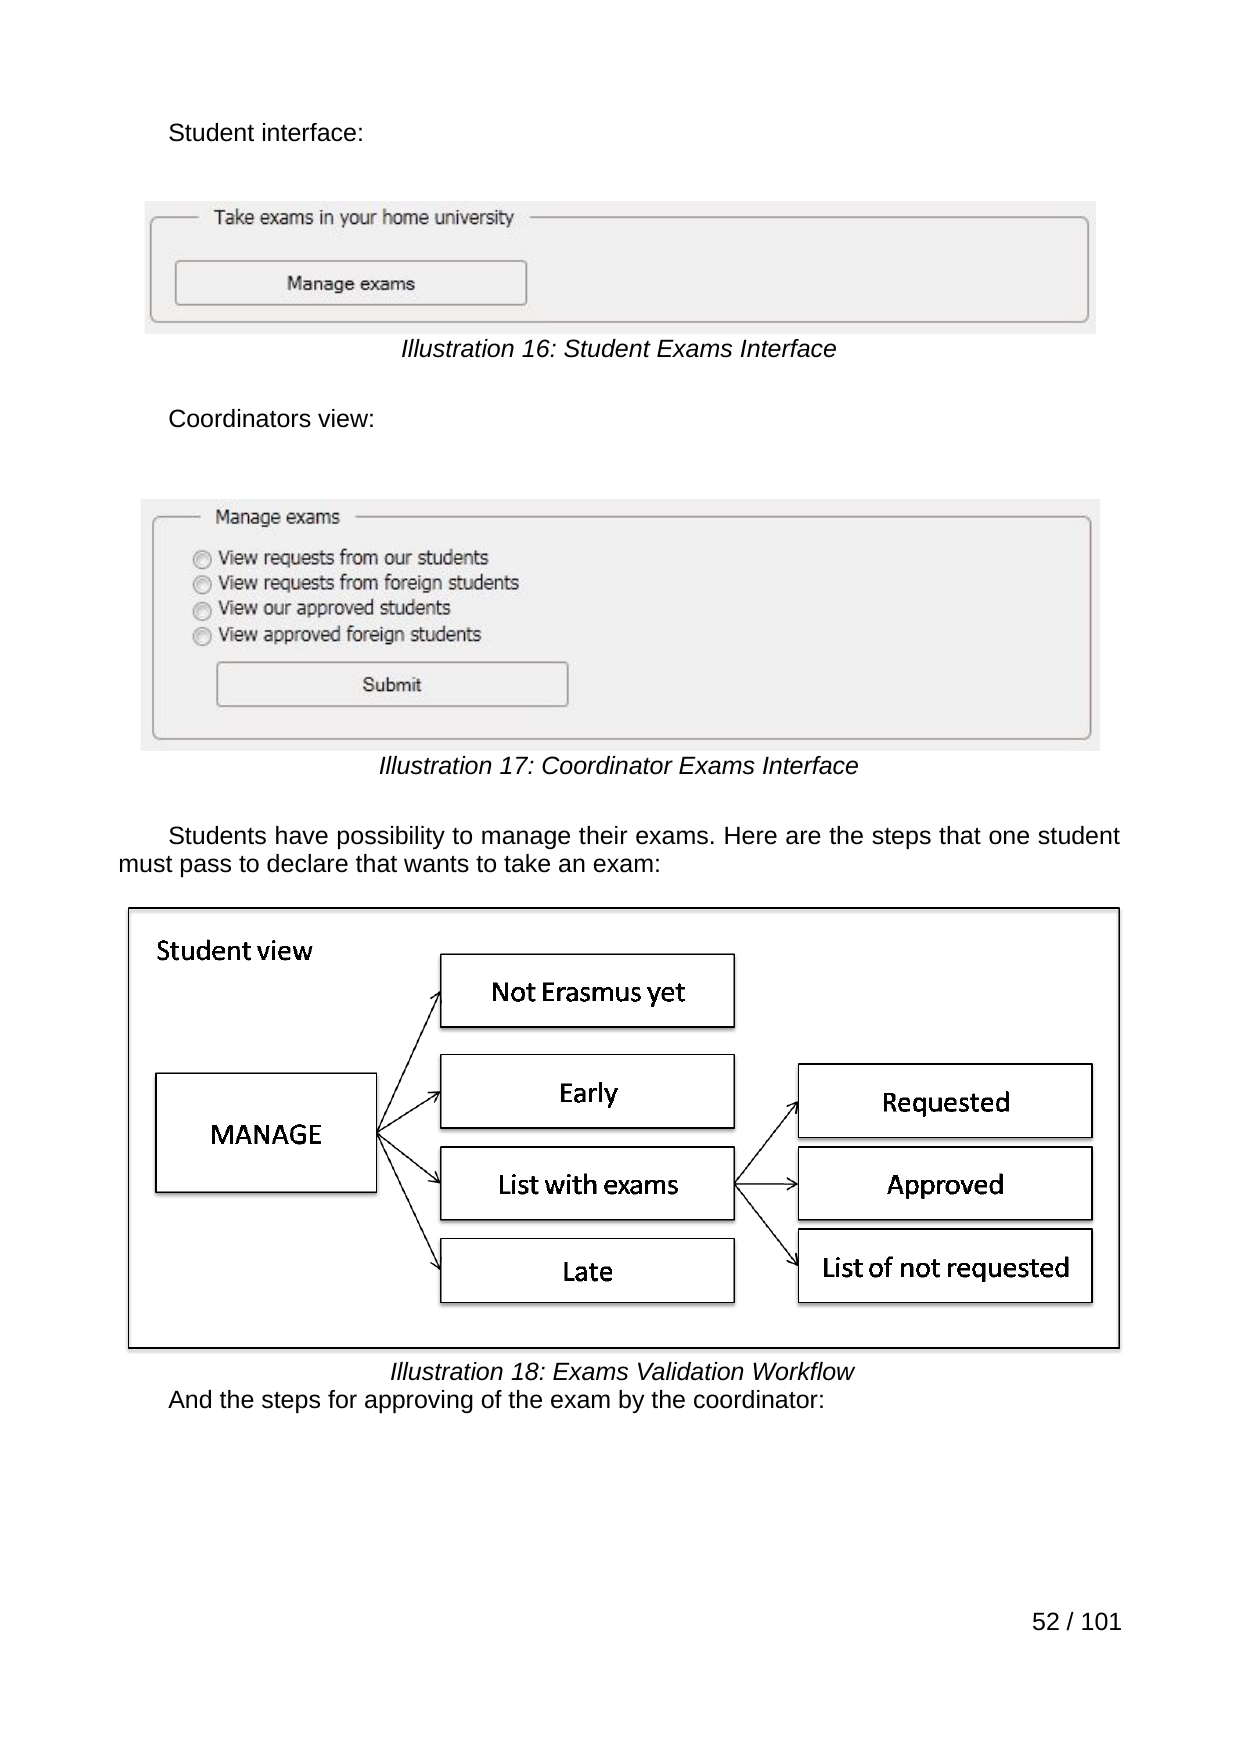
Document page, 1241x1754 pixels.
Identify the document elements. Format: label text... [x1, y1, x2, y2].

picture [140, 499, 1100, 751]
text Illustration 17: Coordinator Exams Interface [140, 751, 1100, 779]
picture [121, 903, 1126, 1357]
text Student interface: [118, 118, 1122, 147]
text Illustration 16: Student Exams Interface [144, 334, 1096, 363]
text And the steps for approving of the exam by the coordinator: [118, 1361, 1122, 1414]
picture [144, 201, 1097, 334]
text Coordinators view: [118, 404, 1122, 433]
text Illustration 18: Exams Validation Workflow [121, 1357, 1125, 1386]
text Students have possibility to manage their exams. Here are the steps that one student must pass to declare that wants to take an exam: [118, 821, 1122, 878]
